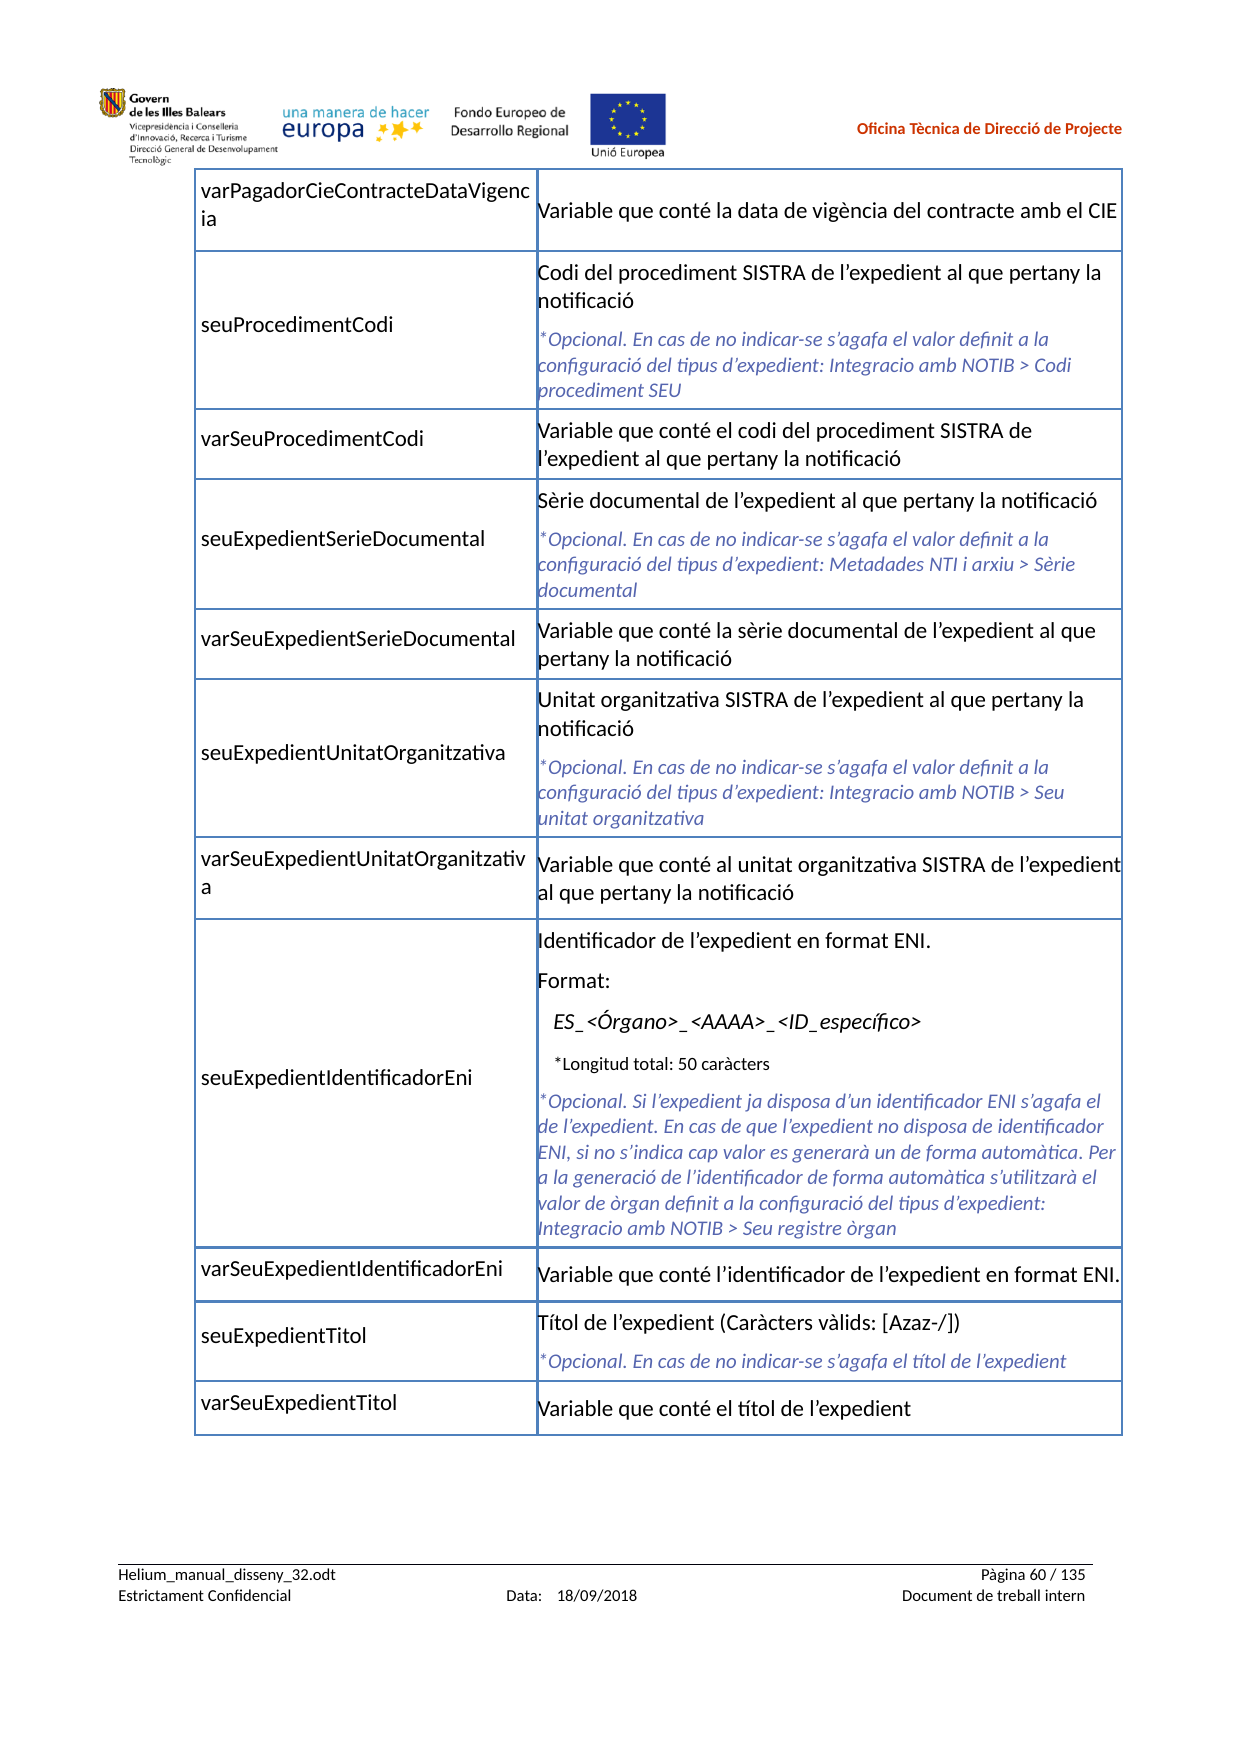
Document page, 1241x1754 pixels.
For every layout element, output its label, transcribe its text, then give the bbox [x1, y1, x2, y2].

table_cell Títol de l’expedient (Caràcters vàlids: [Azaz-/]) *Opcional. En cas de no indicar-se s’agafa el títol de l’expedient [539, 1303, 1121, 1380]
table_cell Variable que conté el títol de l’expedient [539, 1382, 1121, 1434]
table_cell varSeuExpedientTitol [196, 1382, 536, 1434]
table_cell varSeuExpedientUnitatOrganitzativa [196, 838, 536, 918]
table_cell Variable que conté al unitat organitzativa SISTRA de l’expedient al que pertany la notificació [539, 838, 1121, 918]
table_cell Identificador de l’expedient en format ENI. Format: ES_<Órgano>_<AAAA>_<ID_específico> *Longitud total: 50 caràcters *Opcional. Si l’expedient ja disposa d’un identificador ENI s’agafa el de l’expedient. En cas de que l’expedient no disposa de identificador ENI, si no s’indica cap valor es generarà un de forma automàtica. Per a la generació de l’identificador de forma automàtica s’utilitzarà el valor de òrgan definit a la configuració del tipus d’expedient: Integracio amb NOTIB > Seu registre òrgan [539, 920, 1121, 1246]
table_cell varPagadorCieContracteDataVigencia [196, 170, 536, 250]
table_cell Variable que conté l’identificador de l’expedient en format ENI. [539, 1249, 1121, 1300]
table_cell seuExpedientSerieDocumental [196, 480, 536, 608]
table_cell varSeuExpedientSerieDocumental [196, 610, 536, 678]
table_cell seuProcedimentCodi [196, 252, 536, 408]
picture [99, 87, 668, 166]
table_cell seuExpedientIdentificadorEni [196, 920, 536, 1246]
table_cell varSeuExpedientIdentificadorEni [196, 1249, 536, 1300]
table_cell varSeuProcedimentCodi [196, 410, 536, 478]
table_cell Variable que conté el codi del procediment SISTRA de l’expedient al que pertany la notificació [539, 410, 1121, 478]
table_cell Sèrie documental de l’expedient al que pertany la notificació *Opcional. En cas de no indicar-se s’agafa el valor definit a la configuració del tipus d’expedient: Metadades NTI i arxiu > Sèrie documental [539, 480, 1121, 608]
table_cell Codi del procediment SISTRA de l’expedient al que pertany la notificació *Opcional. En cas de no indicar-se s’agafa el valor definit a la configuració del tipus d’expedient: Integracio amb NOTIB > Codi procediment SEU [539, 252, 1121, 408]
table_cell seuExpedientTitol [196, 1303, 536, 1380]
table_cell Variable que conté la sèrie documental de l’expedient al que pertany la notificació [539, 610, 1121, 678]
table_cell seuExpedientUnitatOrganitzativa [196, 680, 536, 836]
table_cell Variable que conté la data de vigència del contracte amb el CIE [539, 170, 1121, 250]
table_cell Unitat organitzativa SISTRA de l’expedient al que pertany la notificació *Opcional. En cas de no indicar-se s’agafa el valor definit a la configuració del tipus d’expedient: Integracio amb NOTIB > Seu unitat organitzativa [539, 680, 1121, 836]
